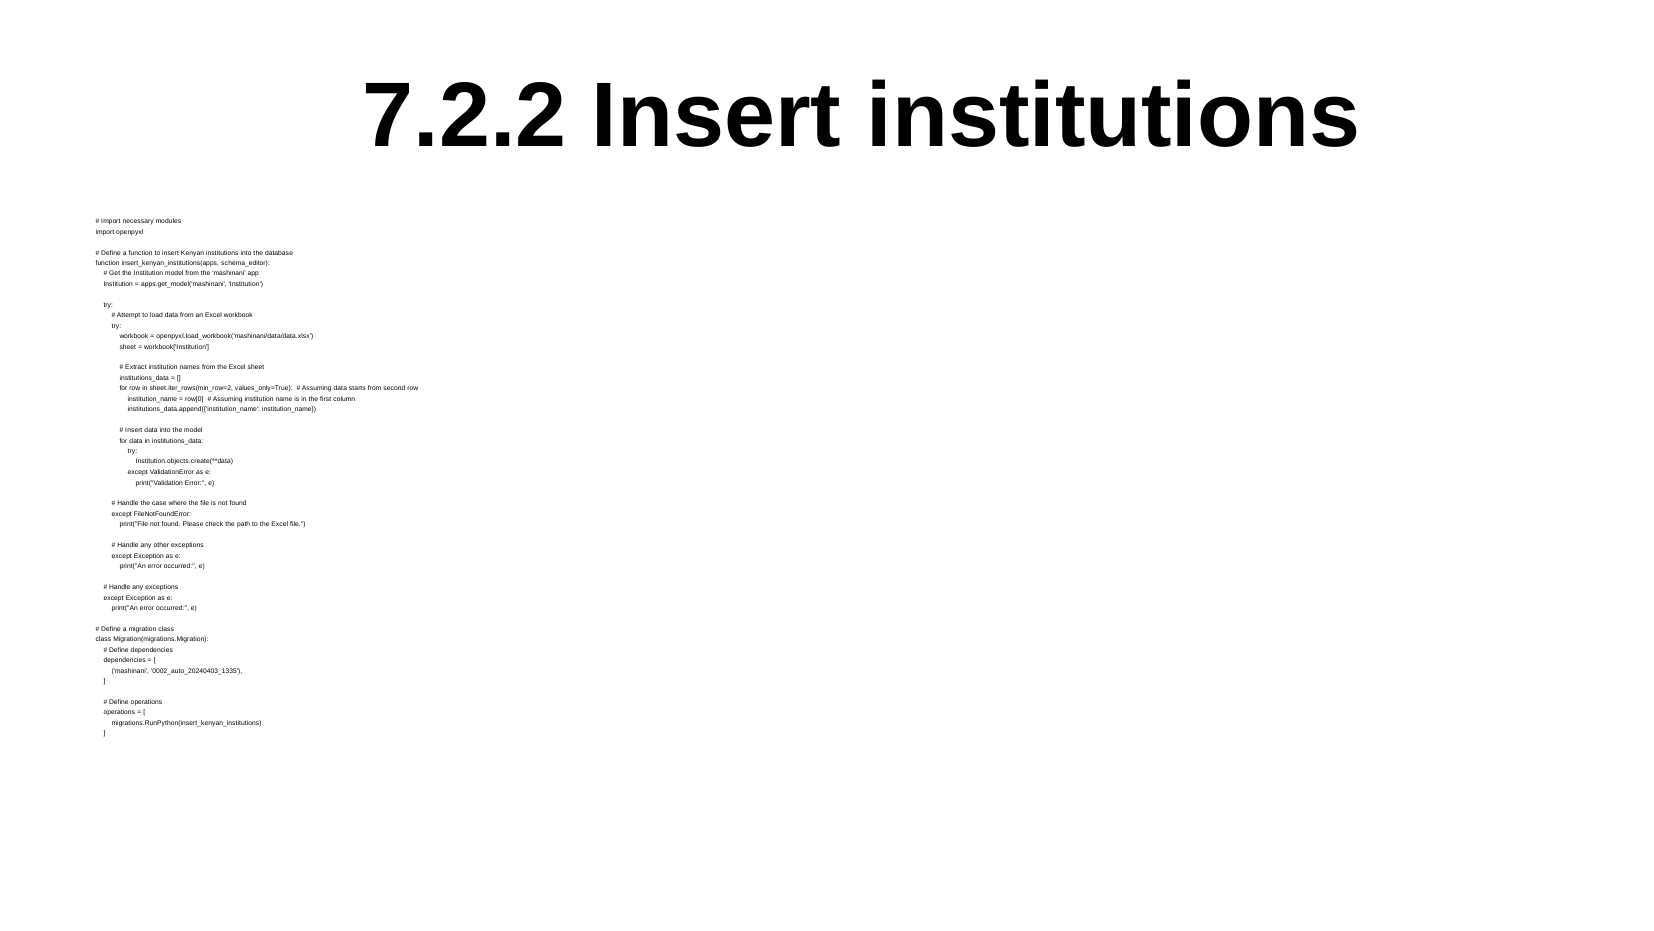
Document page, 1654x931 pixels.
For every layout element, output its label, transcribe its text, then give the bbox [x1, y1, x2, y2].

title 7.2.2 Insert institutions [82, 12, 1571, 218]
list # Import necessary modules import openpyxl # Define a function to insert Kenyan institutions into the database function insert_kenyan_institutions(apps, schema_editor): # Get the Institution model from the 'mashinani' app Institution = apps.get_model('mashinani', 'Institution') try: # Attempt to load data from an Excel workbook try: workbook = openpyxl.load_workbook('mashinani/data/data.xlsx') sheet = workbook['Institution'] # Extract institution names from the Excel sheet institutions_data = [] for row in sheet.iter_rows(min_row=2, values_only=True): # Assuming data starts from second row institution_name = row[0] # Assuming institution name is in the first column institutions_data.append({'institution_name': institution_name}) # Insert data into the model for data in institutions_data: try: Institution.objects.create(**data) except ValidationError as e: print("Validation Error:", e) # Handle the case where the file is not found except FileNotFoundError: print("File not found. Please check the path to the Excel file.") # Handle any other exceptions except Exception as e: print("An error occurred:", e) # Handle any exceptions except Exception as e: print("An error occurred:", e) # Define a migration class class Migration(migrations.Migration): # Define dependencies dependencies = [ ('mashinani', '0002_auto_20240403_1335'), ] # Define operations operations = [ migrations.RunPython(insert_kenyan_institutions) ] [88, 217, 1577, 758]
